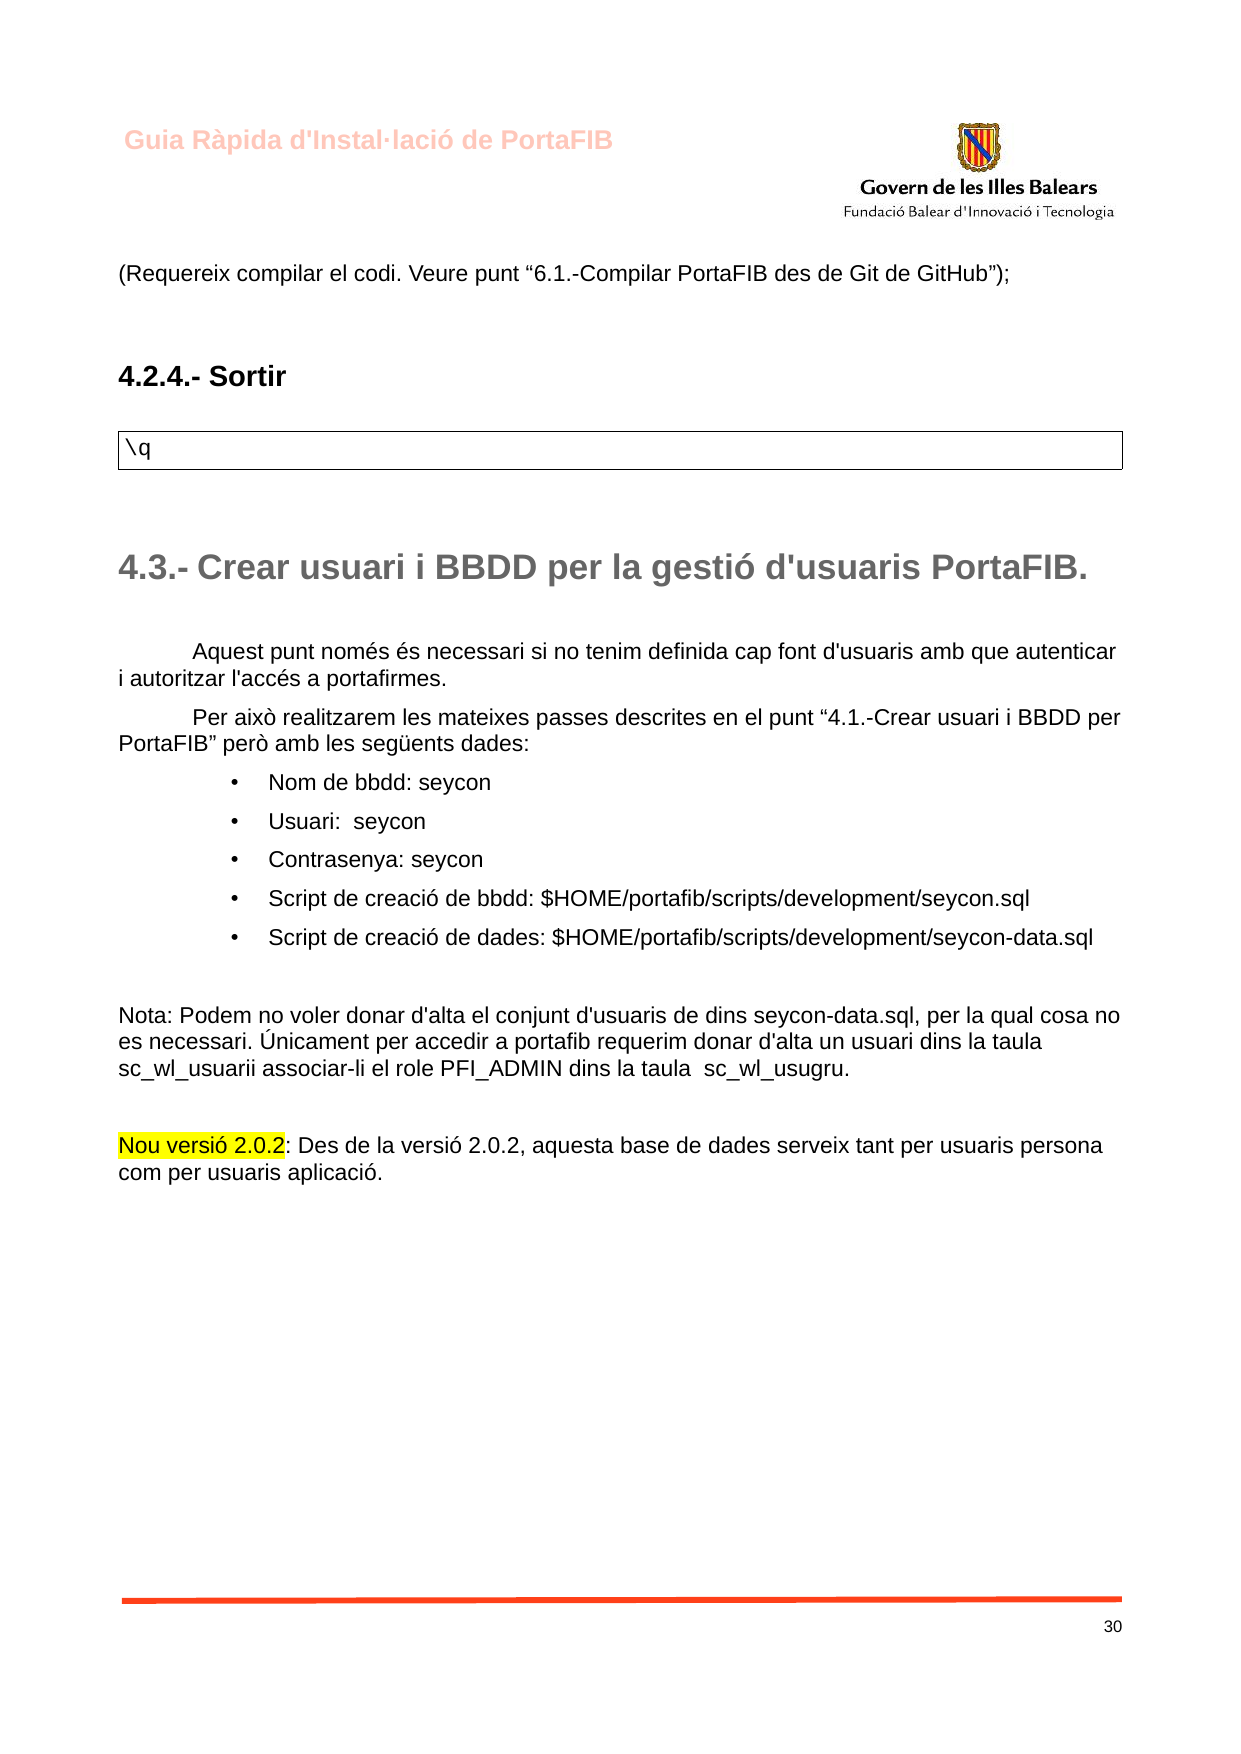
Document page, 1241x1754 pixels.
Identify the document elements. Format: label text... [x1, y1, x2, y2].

list Script de creació de bbdd: $HOME/portafib/scripts/development/seycon.sql [231, 885, 1122, 912]
subtitle Sortir [118, 358, 1122, 392]
text Aquest punt només és necessari si no tenim definida cap font d'usuaris amb que autenticar i autoritzar l'accés a portafirmes. [118, 638, 1122, 691]
text Per això realitzarem les mateixes passes descrites en el punt “4.1.-Crear usuari i BBDD per PortaFIB” però amb les següents dades: [118, 703, 1122, 756]
table_header \q [119, 432, 1122, 468]
picture [840, 123, 1117, 220]
list Nom de bbdd: seycon [231, 769, 1122, 795]
list Usuari: seycon [231, 808, 1122, 834]
list Contrasenya: seycon [231, 846, 1122, 873]
subtitle Crear usuari i BBDD per la gestió d'usuaris PortaFIB. [118, 546, 1122, 587]
list Script de creació de dades: $HOME/portafib/scripts/development/seycon-data.sql [231, 924, 1122, 951]
text Nota: Podem no voler donar d'alta el conjunt d'usuaris de dins seycon-data.sql, per la qual cosa no es necessari. Únicament per accedir a portafib requerim donar d'alta un usuari dins la taula sc_wl_usuarii associar-li el role PFI_ADMIN dins la taula sc_wl_usugru. [118, 1002, 1122, 1081]
text Nou versió 2.0.2: Des de la versió 2.0.2, aquesta base de dades serveix tant per usuaris persona com per usuaris aplicació. [118, 1132, 1122, 1185]
text (Requereix compilar el codi. Veure punt “6.1.-Compilar PortaFIB des de Git de GitHub”); [118, 260, 1122, 286]
